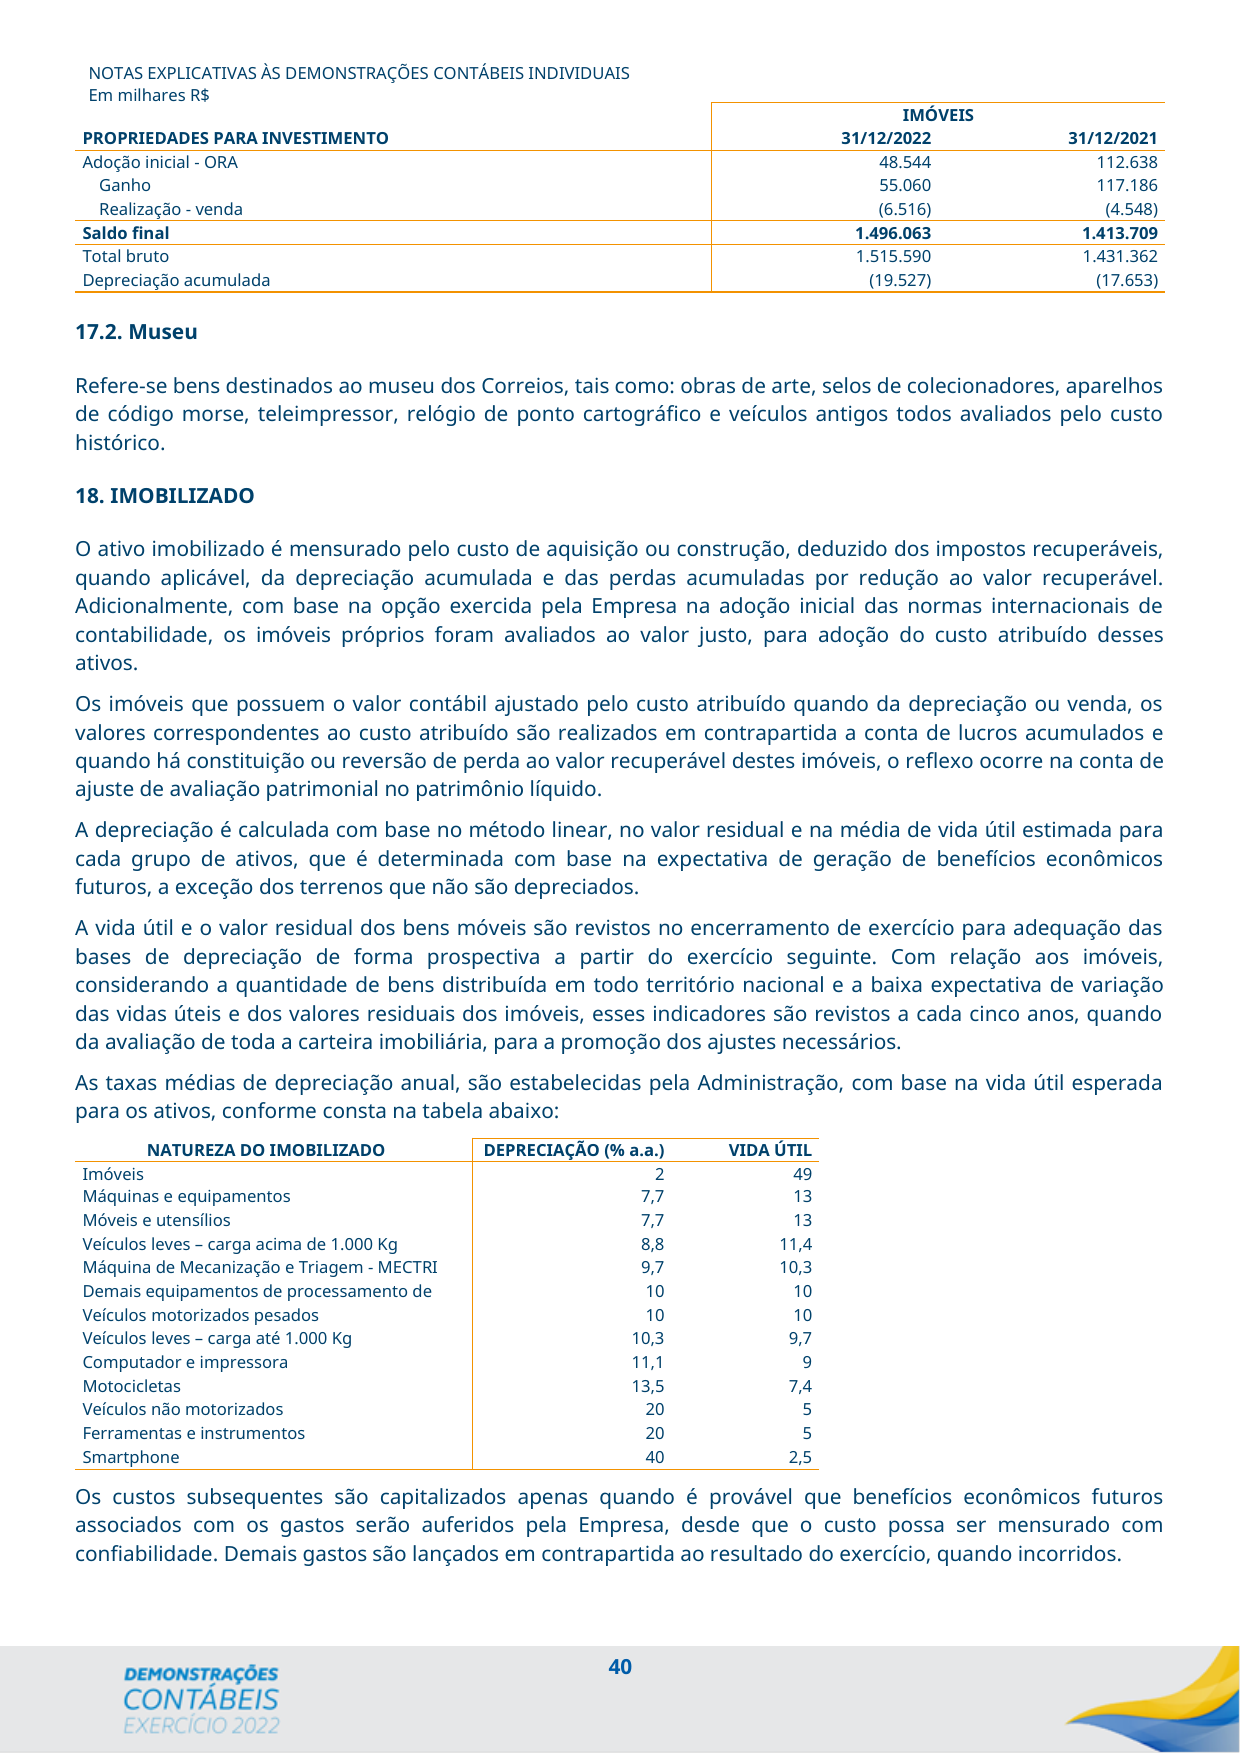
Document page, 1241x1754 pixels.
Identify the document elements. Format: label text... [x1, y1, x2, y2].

table_cell 10 [672, 1303, 819, 1327]
table_cell (17.653) [939, 268, 1165, 291]
table_cell [457, 1327, 472, 1350]
table_cell [457, 1374, 472, 1397]
table_header DEPRECIAÇÃO (% a.a.) [473, 1139, 672, 1161]
table_cell 5 [672, 1421, 819, 1445]
table_cell (6.516) [712, 197, 938, 220]
text As taxas médias de depreciação anual, são estabelecidas pela Administração, com base na vida útil esperada para os ativos, conforme consta na tabela abaixo: [75, 1068, 1165, 1125]
table_cell Motocicletas [75, 1374, 457, 1397]
table_cell Adoção inicial - ORA [75, 151, 711, 173]
table_cell 9,7 [473, 1256, 672, 1279]
table_cell 7,7 [473, 1185, 672, 1208]
subtitle IMOBILIZADO [75, 481, 1165, 509]
table_cell [457, 1208, 472, 1232]
table_cell Máquinas e equipamentos [75, 1185, 457, 1208]
table_cell [457, 1279, 472, 1303]
table_cell 31/12/2022 [712, 126, 938, 149]
table_cell 8,8 [473, 1232, 672, 1256]
table_cell 13,5 [473, 1374, 672, 1397]
table_cell 11,4 [672, 1232, 819, 1256]
table_cell 2 [473, 1162, 672, 1185]
table_cell (4.548) [939, 197, 1165, 220]
text Refere-se bens destinados ao museu dos Correios, tais como: obras de arte, selos de colecionadores, aparelhos de código morse, teleimpressor, relógio de ponto cartográfico e veículos antigos todos avaliados pelo custo histórico. [75, 371, 1165, 456]
list 17.2. Museu [75, 317, 1165, 346]
table_cell Computador e impressora [75, 1350, 457, 1374]
table_cell 1.496.063 [712, 221, 938, 244]
table_header [75, 112, 711, 126]
table_cell PROPRIEDADES PARA INVESTIMENTO [75, 126, 711, 149]
text Os imóveis que possuem o valor contábil ajustado pelo custo atribuído quando da depreciação ou venda, os valores correspondentes ao custo atribuído são realizados em contrapartida a conta de lucros acumulados e quando há constituição ou reversão de perda ao valor recuperável destes imóveis, o reflexo ocorre na conta de ajuste de avaliação patrimonial no patrimônio líquido. [75, 689, 1165, 803]
table_cell Móveis e utensílios [75, 1208, 457, 1232]
text A depreciação é calculada com base no método linear, no valor residual e na média de vida útil estimada para cada grupo de ativos, que é determinada com base na expectativa de geração de benefícios econômicos futuros, a exceção dos terrenos que não são depreciados. [75, 816, 1165, 901]
table_cell Veículos leves – carga acima de 1.000 Kg [75, 1232, 457, 1256]
table_cell 7,7 [473, 1208, 672, 1232]
table_cell Smartphone [75, 1445, 457, 1468]
table_header NATUREZA DO IMOBILIZADO [75, 1138, 457, 1161]
table_cell 10 [473, 1279, 672, 1303]
table_cell Total bruto [75, 245, 711, 268]
table_cell (19.527) [712, 268, 938, 291]
table_cell 9,7 [672, 1327, 819, 1350]
table_header VIDA ÚTIL MÉDIA [672, 1139, 819, 1161]
table_cell 117.186 [939, 173, 1165, 197]
table_cell [457, 1445, 472, 1468]
table_cell 40 [473, 1445, 672, 1468]
table_cell Máquina de Mecanização e Triagem - MECTRI [75, 1256, 457, 1279]
table_cell [457, 1303, 472, 1327]
table_cell [457, 1421, 472, 1445]
table_cell 20 [473, 1398, 672, 1421]
table_cell 11,1 [473, 1350, 672, 1374]
table_cell Depreciação acumulada [75, 268, 711, 291]
table_cell Ganho [75, 173, 711, 197]
picture [0, 1646, 1241, 1754]
table_cell 10,3 [672, 1256, 819, 1279]
table_cell [457, 1162, 472, 1185]
table_header [457, 1138, 472, 1161]
table_cell [457, 1232, 472, 1256]
table_cell 112.638 [939, 151, 1165, 173]
table_cell Demais equipamentos de processamento de dados [75, 1279, 457, 1303]
table_cell Saldo final [75, 221, 711, 244]
table_cell 10 [672, 1279, 819, 1303]
table_cell 9 [672, 1350, 819, 1374]
table_cell 13 [672, 1185, 819, 1208]
table_cell 7,4 [672, 1374, 819, 1397]
table_cell 13 [672, 1208, 819, 1232]
table_cell Realização - venda [75, 197, 711, 220]
table_cell Imóveis [75, 1162, 457, 1185]
table_cell 55.060 [712, 173, 938, 197]
table_cell 49 [672, 1162, 819, 1185]
table_cell 10 [473, 1303, 672, 1327]
table_cell Ferramentas e instrumentos [75, 1421, 457, 1445]
table_cell [457, 1185, 472, 1208]
text A vida útil e o valor residual dos bens móveis são revistos no encerramento de exercício para adequação das bases de depreciação de forma prospectiva a partir do exercício seguinte. Com relação aos imóveis, considerando a quantidade de bens distribuída em todo território nacional e a baixa expectativa de variação das vidas úteis e dos valores residuais dos imóveis, esses indicadores são revistos a cada cinco anos, quando da avaliação de toda a carteira imobiliária, para a promoção dos ajustes necessários. [75, 913, 1165, 1056]
table_cell Veículos leves – carga até 1.000 Kg [75, 1327, 457, 1350]
text Os custos subsequentes são capitalizados apenas quando é provável que benefícios econômicos futuros associados com os gastos serão auferidos pela Empresa, desde que o custo possa ser mensurado com confiabilidade. Demais gastos são lançados em contrapartida ao resultado do exercício, quando incorridos. [75, 1482, 1165, 1567]
table_cell 1.515.590 [712, 245, 938, 268]
table_cell 48.544 [712, 151, 938, 173]
table_cell 31/12/2021 [939, 126, 1165, 149]
table_cell Veículos motorizados pesados [75, 1303, 457, 1327]
table_cell Veículos não motorizados [75, 1398, 457, 1421]
table_header IMÓVEIS [712, 112, 1165, 126]
table_cell 2,5 [672, 1445, 819, 1468]
table_cell [457, 1398, 472, 1421]
table_cell 5 [672, 1398, 819, 1421]
table_cell 10,3 [473, 1327, 672, 1350]
table_cell [457, 1256, 472, 1279]
table_cell 20 [473, 1421, 672, 1445]
table_cell 1.413.709 [939, 221, 1165, 244]
text O ativo imobilizado é mensurado pelo custo de aquisição ou construção, deduzido dos impostos recuperáveis, quando aplicável, da depreciação acumulada e das perdas acumuladas por redução ao valor recuperável. Adicionalmente, com base na opção exercida pela Empresa na adoção inicial das normas internacionais de contabilidade, os imóveis próprios foram avaliados ao valor justo, para adoção do custo atribuído desses ativos. [75, 534, 1165, 677]
table_cell [457, 1350, 472, 1374]
table_cell 1.431.362 [939, 245, 1165, 268]
